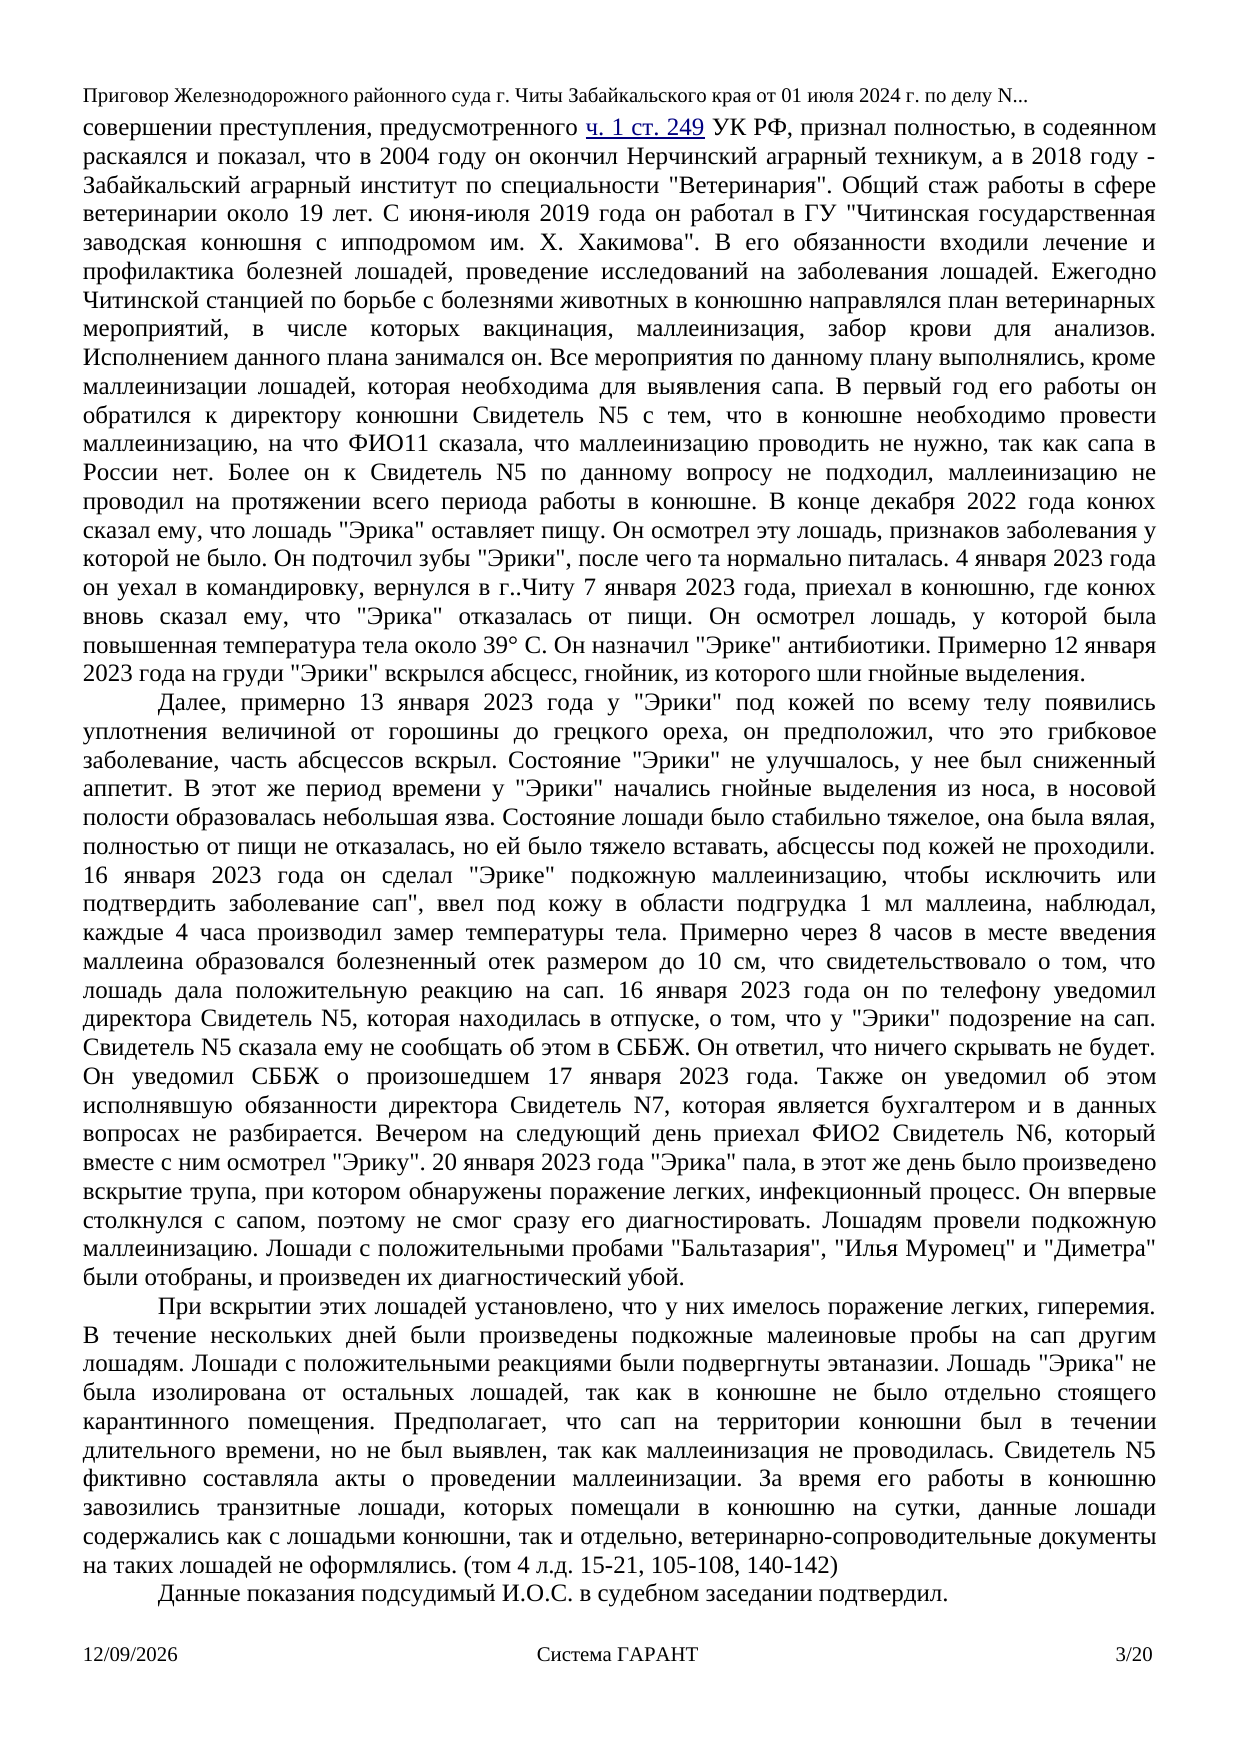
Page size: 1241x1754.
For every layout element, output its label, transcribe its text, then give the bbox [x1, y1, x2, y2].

text Далее, примерно 13 января 2023 года у "Эрики" под кожей по всему телу появились уплотнения величиной от горошины до грецкого ореха, он предположил, что это грибковое заболевание, часть абсцессов вскрыл. Состояние "Эрики" не улучшалось, у нее был сниженный аппетит. В этот же период времени у "Эрики" начались гнойные выделения из носа, в носовой полости образовалась небольшая язва. Состояние лошади было стабильно тяжелое, она была вялая, полностью от пищи не отказалась, но ей было тяжело вставать, абсцессы под кожей не проходили. 16 января 2023 года он сделал "Эрике" подкожную маллеинизацию, чтобы исключить или подтвердить заболевание сап", ввел под кожу в области подгрудка 1 мл маллеина, наблюдал, каждые 4 часа производил замер температуры тела. Примерно через 8 часов в месте введения маллеина образовался болезненный отек размером до 10 см, что свидетельствовало о том, что лошадь дала положительную реакцию на сап. 16 января 2023 года он по телефону уведомил директора Свидетель N5, которая находилась в отпуске, о том, что у "Эрики" подозрение на сап. Свидетель N5 сказала ему не сообщать об этом в СББЖ. Он ответил, что ничего скрывать не будет. Он уведомил СББЖ о произошедшем 17 января 2023 года. Также он уведомил об этом исполнявшую обязанности директора Свидетель N7, которая является бухгалтером и в данных вопросах не разбирается. Вечером на следующий день приехал ФИО2 Свидетель N6, который вместе с ним осмотрел "Эрику". 20 января 2023 года "Эрика" пала, в этот же день было произведено вскрытие трупа, при котором обнаружены поражение легких, инфекционный процесс. Он впервые столкнулся с сапом, поэтому не смог сразу его диагностировать. Лошадям провели подкожную маллеинизацию. Лошади с положительными пробами "Бальтазария", "Илья Муромец" и "Диметра" были отобраны, и произведен их диагностический убой. [83, 687, 1157, 1291]
text Данные показания подсудимый И.О.С. в судебном заседании подтвердил. [83, 1578, 1157, 1607]
text При вскрытии этих лошадей установлено, что у них имелось поражение легких, гиперемия. В течение нескольких дней были произведены подкожные малеиновые пробы на сап другим лошадям. Лошади с положительными реакциями были подвергнуты эвтаназии. Лошадь "Эрика" не была изолирована от остальных лошадей, так как в конюшне не было отдельно стоящего карантинного помещения. Предполагает, что сап на территории конюшни был в течении длительного времени, но не был выявлен, так как маллеинизация не проводилась. Свидетель N5 фиктивно составляла акты о проведении маллеинизации. За время его работы в конюшню завозились транзитные лошади, которых помещали в конюшню на сутки, данные лошади содержались как с лошадьми конюшни, так и отдельно, ветеринарно-сопроводительные документы на таких лошадей не оформлялись. (том 4 л.д. 15-21, 105-108, 140-142) [83, 1291, 1157, 1578]
text совершении преступления, предусмотренного ч. 1 ст. 249 УК РФ, признал полностью, в содеянном раскаялся и показал, что в 2004 году он окончил Нерчинский аграрный техникум, а в 2018 году - Забайкальский аграрный институт по специальности "Ветеринария". Общий стаж работы в сфере ветеринарии около 19 лет. С июня-июля 2019 года он работал в ГУ "Читинская государственная заводская конюшня с ипподромом им. X. Хакимова". В его обязанности входили лечение и профилактика болезней лошадей, проведение исследований на заболевания лошадей. Ежегодно Читинской станцией по борьбе с болезнями животных в конюшню направлялся план ветеринарных мероприятий, в числе которых вакцинация, маллеинизация, забор крови для анализов. Исполнением данного плана занимался он. Все мероприятия по данному плану выполнялись, кроме маллеинизации лошадей, которая необходима для выявления сапа. В первый год его работы он обратился к директору конюшни Свидетель N5 с тем, что в конюшне необходимо провести маллеинизацию, на что ФИО11 сказала, что маллеинизацию проводить не нужно, так как сапа в России нет. Более он к Свидетель N5 по данному вопросу не подходил, маллеинизацию не проводил на протяжении всего периода работы в конюшне. В конце декабря 2022 года конюх сказал ему, что лошадь "Эрика" оставляет пищу. Он осмотрел эту лошадь, признаков заболевания у которой не было. Он подточил зубы "Эрики", после чего та нормально питалась. 4 января 2023 года он уехал в командировку, вернулся в г..Читу 7 января 2023 года, приехал в конюшню, где конюх вновь сказал ему, что "Эрика" отказалась от пищи. Он осмотрел лошадь, у которой была повышенная температура тела около 39° С. Он назначил "Эрике" антибиотики. Примерно 12 января 2023 года на груди "Эрики" вскрылся абсцесс, гнойник, из которого шли гнойные выделения. [83, 112, 1157, 687]
